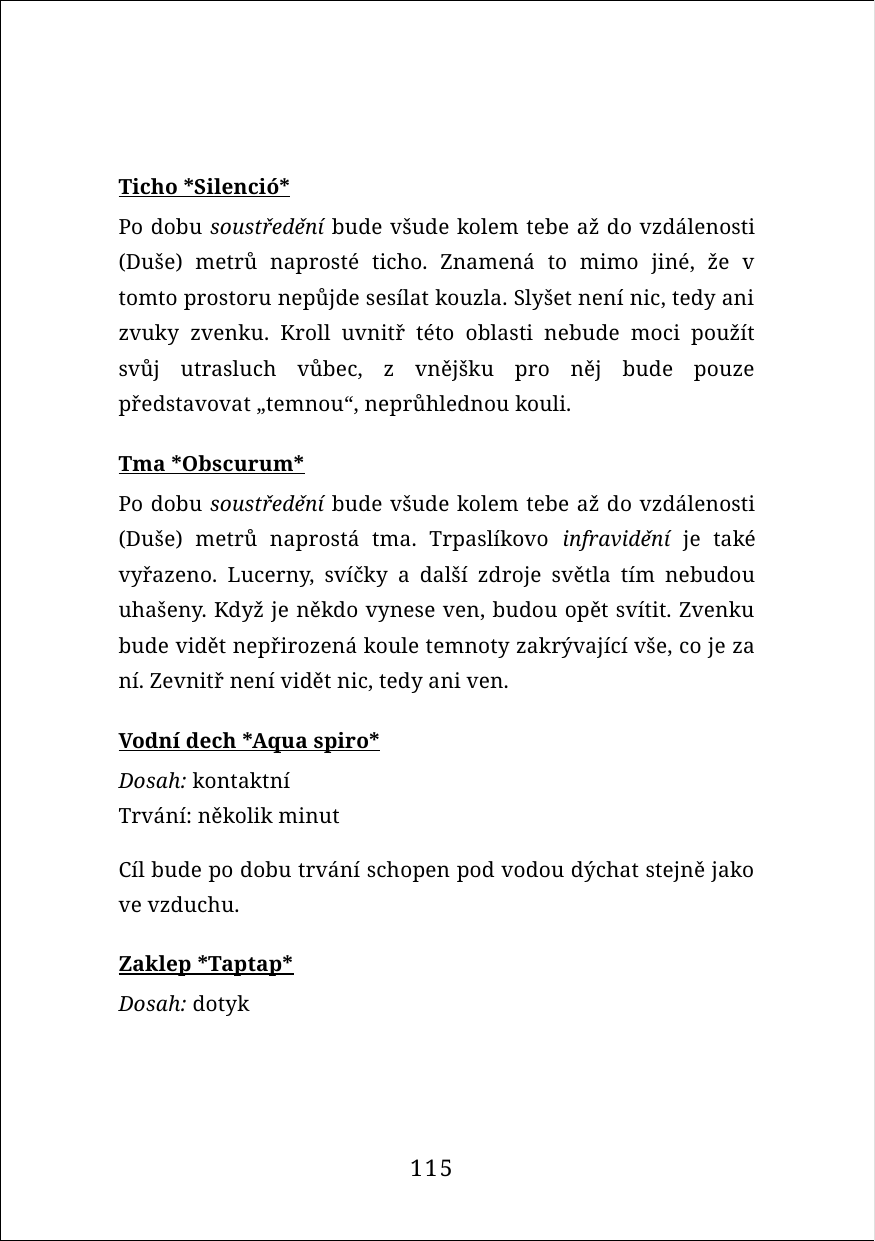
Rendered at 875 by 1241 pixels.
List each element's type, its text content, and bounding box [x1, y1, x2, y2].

subtitle Zaklep *Taptap* [118, 949, 756, 978]
subtitle Ticho *Silenció* [118, 172, 756, 200]
text Dosah: dotyk [118, 989, 756, 1018]
subtitle Vodní dech *Aqua spiro* [118, 726, 756, 754]
text Dosah: kontaktní Trvání: několik minut [118, 766, 756, 830]
text Cíl bude po dobu trvání schopen pod vodou dýchat stejně jako ve vzduchu. [118, 855, 756, 919]
text Po dobu soustředění bude všude kolem tebe až do vzdálenosti (Duše) metrů naprostá tma. Trpaslíkovo infravidění je také vyřazeno. Lucerny, svíčky a další zdroje světla tím nebudou uhašeny. Když je někdo vynese ven, budou opět svítit. Zvenku bude vidět nepřirozená koule temnoty zakrývající vše, co je za ní. Zevnitř není vidět nic, tedy ani ven. [118, 489, 756, 695]
text Po dobu soustředění bude všude kolem tebe až do vzdálenosti (Duše) metrů naprosté ticho. Znamená to mimo jiné, že v tomto prostoru nepůjde sesílat kouzla. Slyšet není nic, tedy ani zvuky zvenku. Kroll uvnitř této oblasti nebude moci použít svůj utrasluch vůbec, z vnějšku pro něj bude pouze představovat „temnou“, neprůhlednou kouli. [118, 212, 756, 418]
subtitle Tma *Obscurum* [118, 449, 756, 477]
